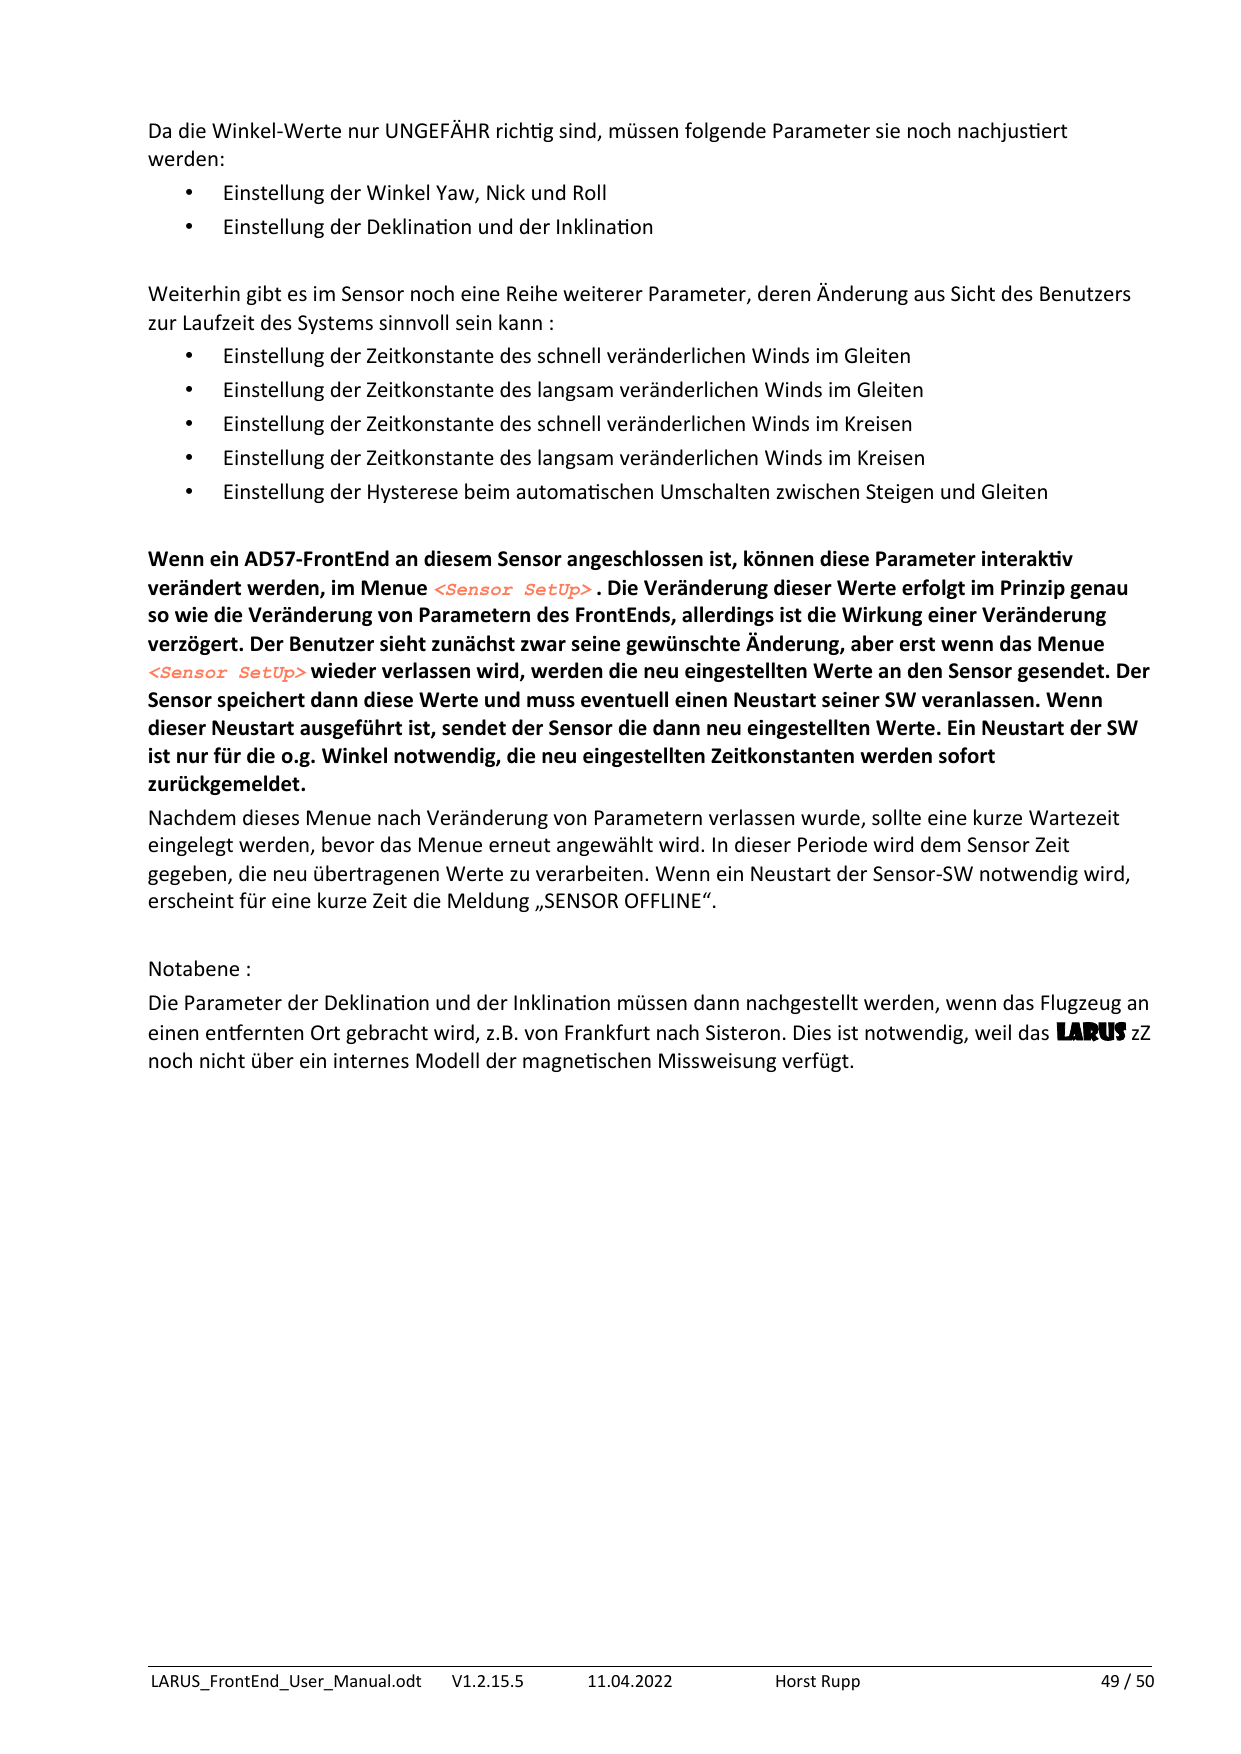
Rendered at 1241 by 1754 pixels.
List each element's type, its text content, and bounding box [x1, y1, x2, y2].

list Einstellung der Zeitkonstante des langsam veränderlichen Winds im Kreisen [185, 443, 1152, 471]
list Einstellung der Zeitkonstante des schnell veränderlichen Winds im Gleiten [185, 341, 1152, 369]
list Einstellung der Deklination und der Inklination [185, 212, 1152, 240]
text Die Parameter der Deklination und der Inklination müssen dann nachgestellt werden, wenn das Flugzeug an einen entfernten Ort gebracht wird, z.B. von Frankfurt nach Sisteron. Dies ist notwendig, weil das LARUS zZ noch nicht über ein internes Modell der magnetischen Missweisung verfügt. [148, 988, 1152, 1074]
list Einstellung der Winkel Yaw, Nick und Roll [185, 178, 1152, 206]
text Notabene : [148, 954, 1152, 982]
text Weiterhin gibt es im Sensor noch eine Reihe weiterer Parameter, deren Änderung aus Sicht des Benutzers zur Laufzeit des Systems sinnvoll sein kann : [148, 279, 1152, 336]
list Einstellung der Hysterese beim automatischen Umschalten zwischen Steigen und Gleiten [185, 477, 1152, 505]
list Einstellung der Zeitkonstante des langsam veränderlichen Winds im Gleiten [185, 375, 1152, 403]
list Einstellung der Zeitkonstante des schnell veränderlichen Winds im Kreisen [185, 409, 1152, 437]
text Wenn ein AD57-FrontEnd an diesem Sensor angeschlossen ist, können diese Parameter interaktiv verändert werden, im Menue <Sensor SetUp> . Die Veränderung dieser Werte erfolgt im Prinzip genau so wie die Veränderung von Parametern des FrontEnds, allerdings ist die Wirkung einer Veränderung verzögert. Der Benutzer sieht zunächst zwar seine gewünschte Änderung, aber erst wenn das Menue <Sensor SetUp> wieder verlassen wird, werden die neu eingestellten Werte an den Sensor gesendet. Der Sensor speichert dann diese Werte und muss eventuell einen Neustart seiner SW veranlassen. Wenn dieser Neustart ausgeführt ist, sendet der Sensor die dann neu eingestellten Werte. Ein Neustart der SW ist nur für die o.g. Winkel notwendig, die neu eingestellten Zeitkonstanten werden sofort zurückgemeldet. [148, 544, 1152, 797]
text Da die Winkel-Werte nur UNGEFÄHR richtig sind, müssen folgende Parameter sie noch nachjustiert werden: [148, 116, 1152, 172]
text Nachdem dieses Menue nach Veränderung von Parametern verlassen wurde, sollte eine kurze Wartezeit eingelegt werden, bevor das Menue erneut angewählt wird. In dieser Periode wird dem Sensor Zeit gegeben, die neu übertragenen Werte zu verarbeiten. Wenn ein Neustart der Sensor-SW notwendig wird, erscheint für eine kurze Zeit die Meldung „SENSOR OFFLINE“. [148, 803, 1152, 915]
